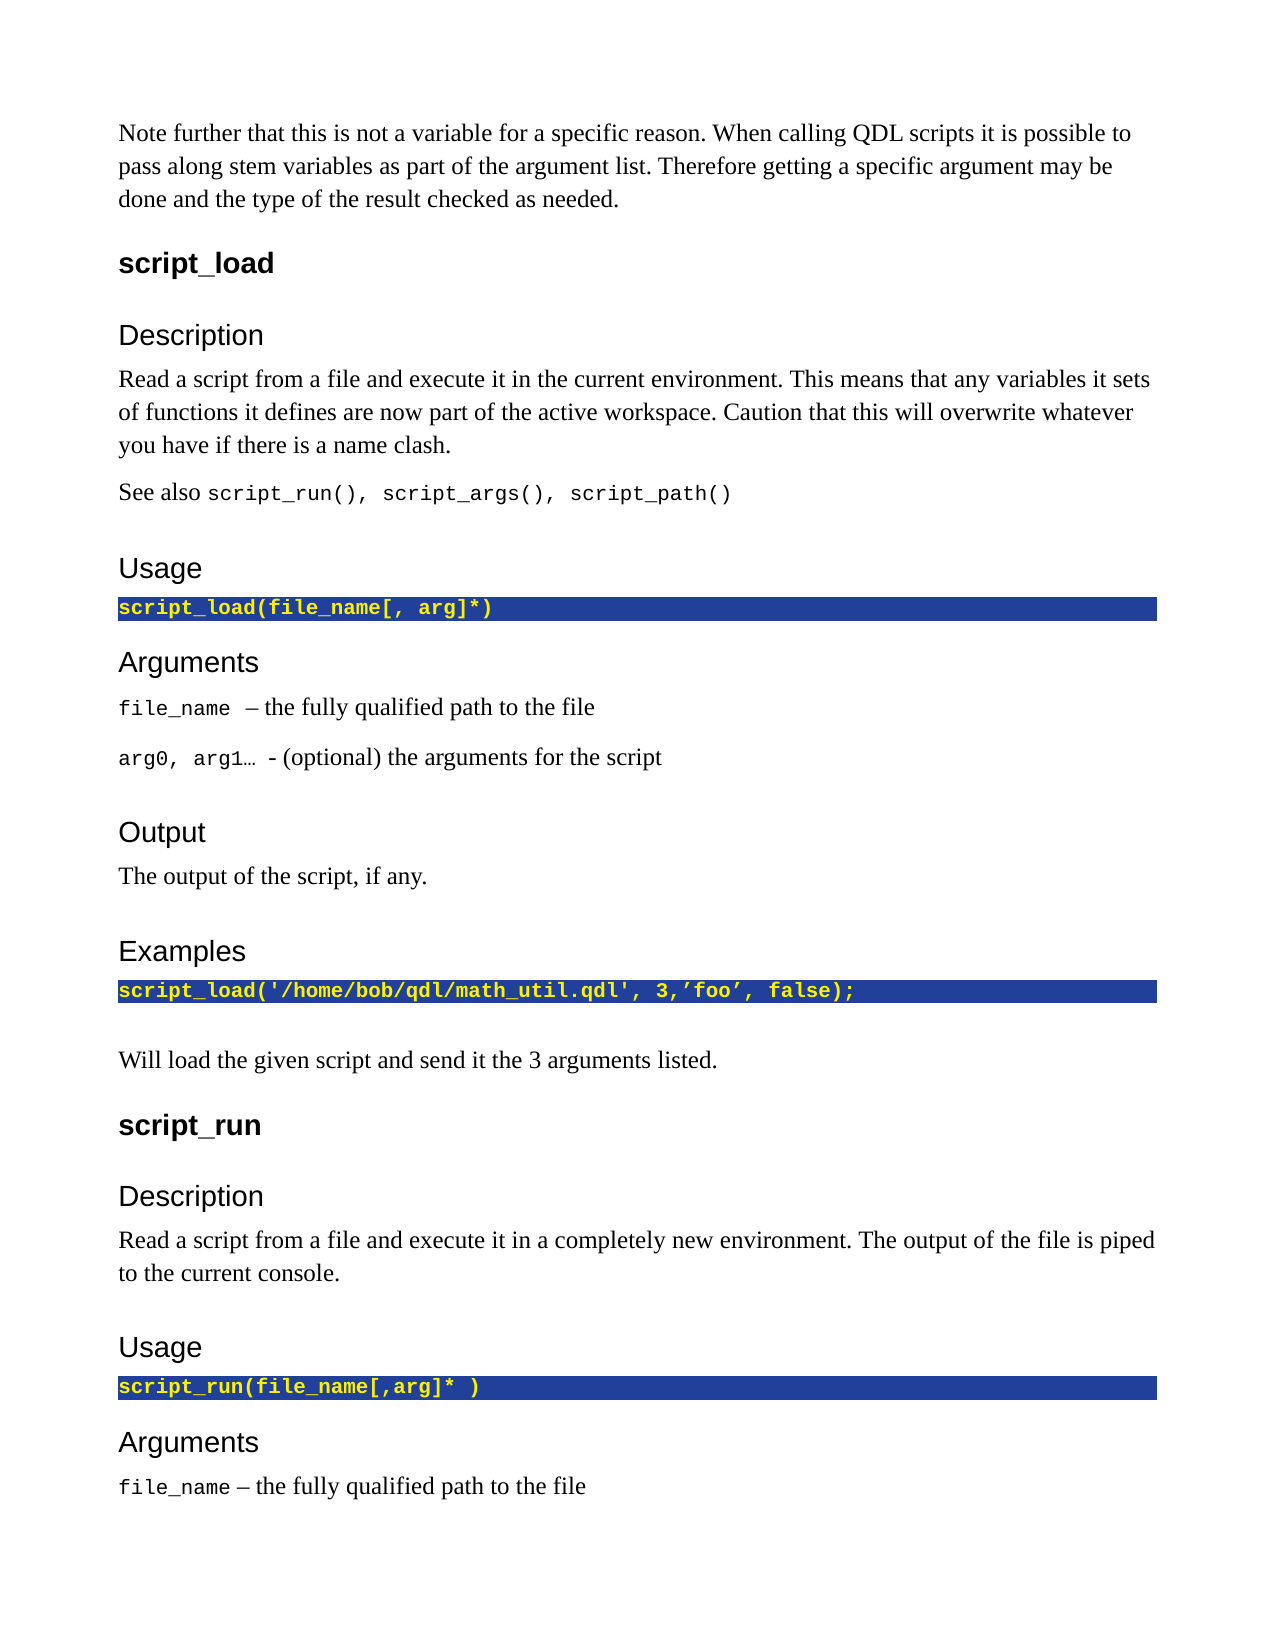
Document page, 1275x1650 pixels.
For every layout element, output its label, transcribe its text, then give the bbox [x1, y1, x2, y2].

text file_name – the fully qualified path to the file [118, 692, 1157, 722]
subtitle Output [118, 815, 1157, 849]
subtitle Arguments [118, 646, 1157, 679]
text script_run(file_name[,arg]* ) [118, 1376, 1157, 1400]
subtitle Description [118, 1179, 1157, 1212]
text See also script_run(), script_args(), script_path() [118, 477, 1157, 507]
subtitle Arguments [118, 1425, 1157, 1458]
subtitle Description [118, 318, 1157, 351]
text file_name – the fully qualified path to the file [118, 1471, 1157, 1501]
text Will load the given script and send it the 3 arguments listed. [118, 1045, 1157, 1074]
subtitle Usage [118, 1330, 1157, 1364]
subtitle script_load [118, 246, 1157, 280]
subtitle Examples [118, 934, 1157, 967]
text arg0, arg1… - (optional) the arguments for the script [118, 742, 1157, 771]
text Note further that this is not a variable for a specific reason. When calling QDL scripts it is possible to pass along stem variables as part of the argument list. Therefore getting a specific argument may be done and the type of the result checked as needed. [118, 118, 1157, 213]
text Read a script from a file and execute it in a completely new environment. The output of the file is piped to the current console. [118, 1225, 1157, 1286]
subtitle Usage [118, 551, 1157, 584]
text script_load('/home/bob/qdl/math_util.qdl', 3,’foo’, false); [118, 980, 1157, 1003]
text The output of the script, if any. [118, 861, 1157, 890]
subtitle script_run [118, 1107, 1157, 1141]
text Read a script from a file and execute it in the current environment. This means that any variables it sets of functions it defines are now part of the active workspace. Caution that this will overwrite whatever you have if there is a name clash. [118, 364, 1157, 458]
text script_load(file_name[, arg]*) [118, 597, 1157, 621]
